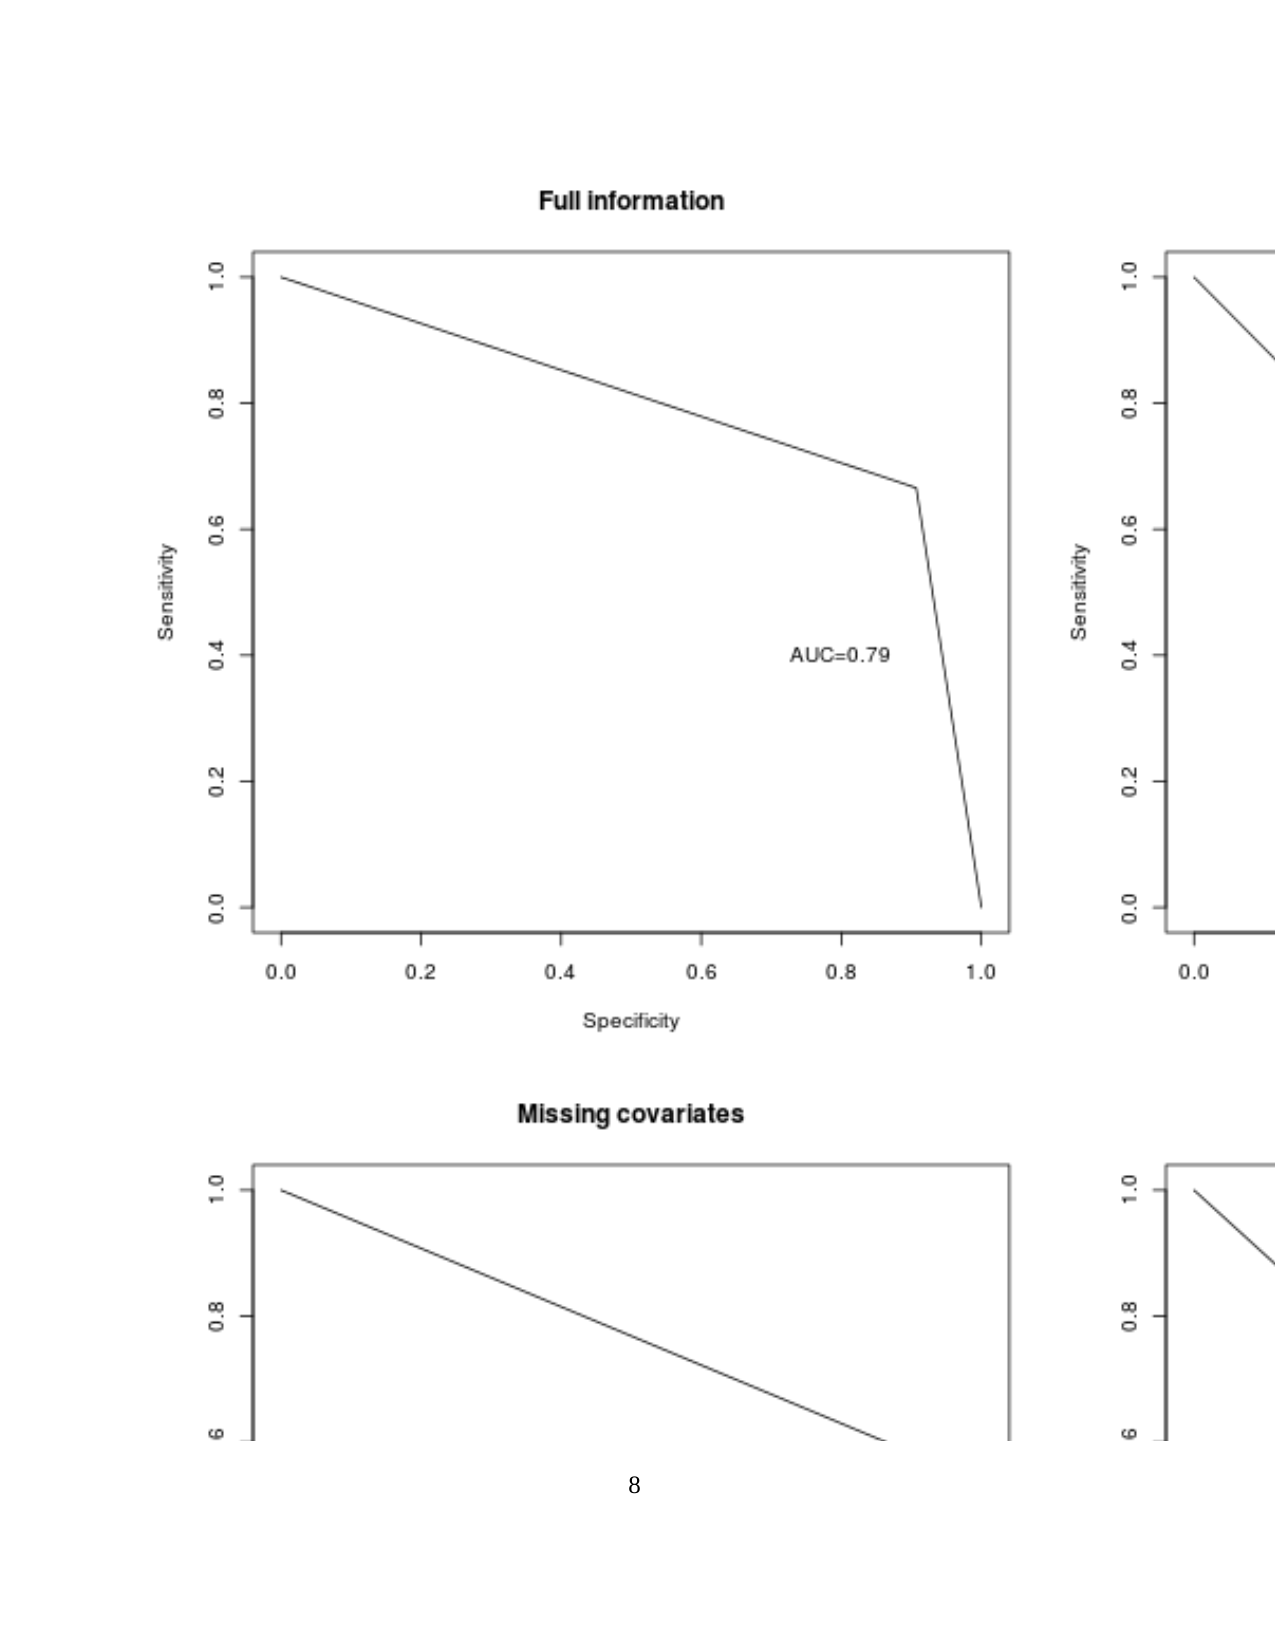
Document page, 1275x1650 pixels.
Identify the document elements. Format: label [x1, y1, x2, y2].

picture [150, 150, 1275, 1441]
